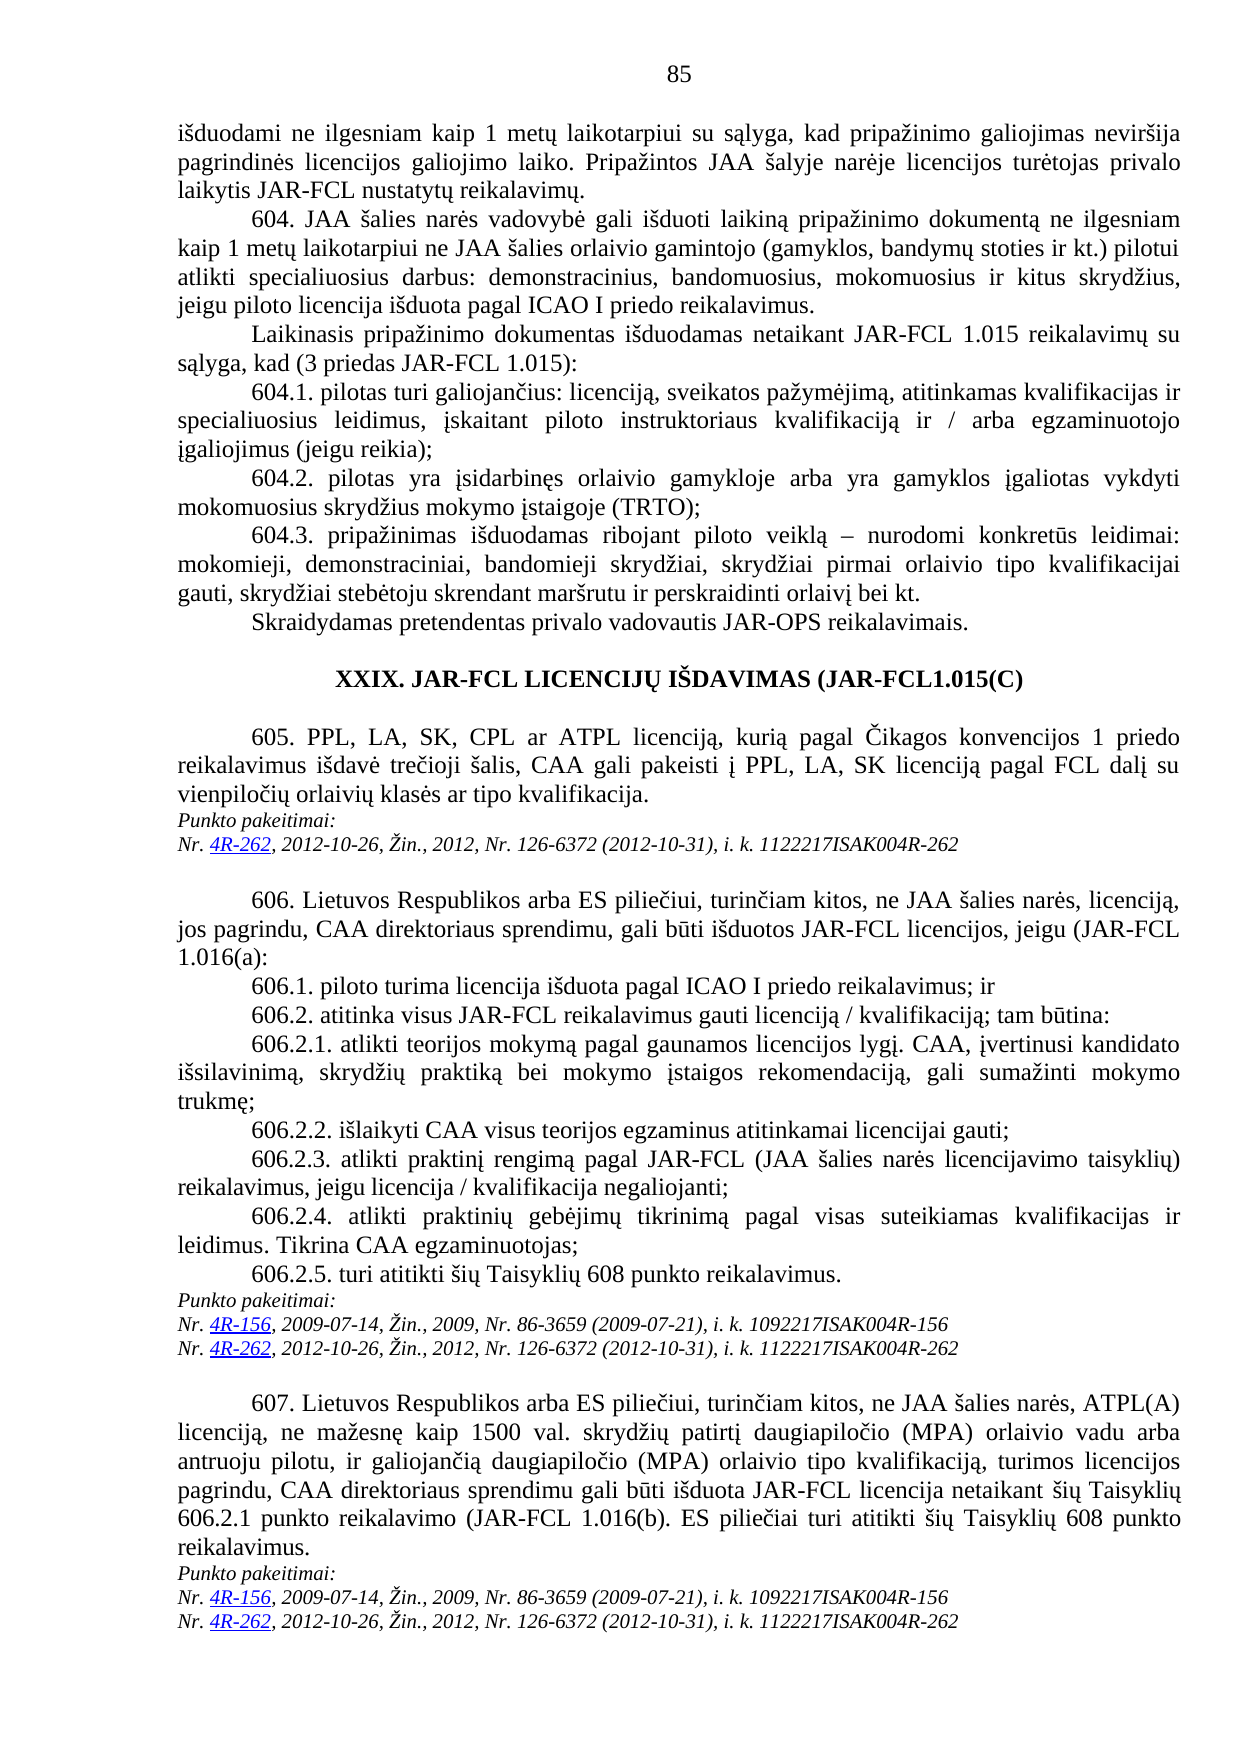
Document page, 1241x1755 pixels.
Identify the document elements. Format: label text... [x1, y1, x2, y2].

text 606.2.4. atlikti praktinių gebėjimų tikrinimą pagal visas suteikiamas kvalifikacijas ir leidimus. Tikrina CAA egzaminuotojas; [177, 1201, 1181, 1259]
text Nr. 4R-156, 2009-07-14, Žin., 2009, Nr. 86-3659 (2009-07-21), i. k. 1092217ISAK004R-156 [177, 1312, 1181, 1336]
text 606.1. piloto turima licencija išduota pagal ICAO I priedo reikalavimus; ir [177, 971, 1181, 1000]
text 606. Lietuvos Respublikos arba ES piliečiui, turinčiam kitos, ne JAA šalies narės, licenciją, jos pagrindu, CAA direktoriaus sprendimu, gali būti išduotos JAR-FCL licencijos, jeigu (JAR-FCL 1.016(a): [177, 885, 1181, 971]
text 606.2.5. turi atitikti šių Taisyklių 608 punkto reikalavimus. [177, 1259, 1181, 1287]
text 607. Lietuvos Respublikos arba ES piliečiui, turinčiam kitos, ne JAA šalies narės, ATPL(A) licenciją, ne mažesnę kaip 1500 val. skrydžių patirtį daugiapiločio (MPA) orlaivio vadu arba antruoju pilotu, ir galiojančią daugiapiločio (MPA) orlaivio tipo kvalifikaciją, turimos licencijos pagrindu, CAA direktoriaus sprendimu gali būti išduota JAR-FCL licencija netaikant šių Taisyklių 606.2.1 punkto reikalavimo (JAR-FCL 1.016(b). ES piliečiai turi atitikti šių Taisyklių 608 punkto reikalavimus. [177, 1388, 1181, 1561]
text 606.2. atitinka visus JAR-FCL reikalavimus gauti licenciją / kvalifikaciją; tam būtina: [177, 1000, 1181, 1029]
text Nr. 4R-262, 2012-10-26, Žin., 2012, Nr. 126-6372 (2012-10-31), i. k. 1122217ISAK004R-262 [177, 1609, 1181, 1633]
text 604.3. pripažinimas išduodamas ribojant piloto veiklą – nurodomi konkretūs leidimai: mokomieji, demonstraciniai, bandomieji skrydžiai, skrydžiai pirmai orlaivio tipo kvalifikacijai gauti, skrydžiai stebėtoju skrendant maršrutu ir perskraidinti orlaivį bei kt. [177, 521, 1181, 607]
text Nr. 4R-156, 2009-07-14, Žin., 2009, Nr. 86-3659 (2009-07-21), i. k. 1092217ISAK004R-156 [177, 1585, 1181, 1609]
text Punkto pakeitimai: [177, 808, 1181, 832]
text Punkto pakeitimai: [177, 1287, 1181, 1312]
text XXIX. JAR-FCL LICENCIJŲ IŠDAVIMAS (JAR-FCL1.015(C) [177, 664, 1181, 693]
text 605. PPL, LA, SK, CPL ar ATPL licenciją, kurią pagal Čikagos konvencijos 1 priedo reikalavimus išdavė trečioji šalis, CAA gali pakeisti į PPL, LA, SK licenciją pagal FCL dalį su vienpiločių orlaivių klasės ar tipo kvalifikacija. [177, 722, 1181, 808]
text 604. JAA šalies narės vadovybė gali išduoti laikiną pripažinimo dokumentą ne ilgesniam kaip 1 metų laikotarpiui ne JAA šalies orlaivio gamintojo (gamyklos, bandymų stoties ir kt.) pilotui atlikti specialiuosius darbus: demonstracinius, bandomuosius, mokomuosius ir kitus skrydžius, jeigu piloto licencija išduota pagal ICAO I priedo reikalavimus. [177, 204, 1181, 319]
text 604.2. pilotas yra įsidarbinęs orlaivio gamykloje arba yra gamyklos įgaliotas vykdyti mokomuosius skrydžius mokymo įstaigoje (TRTO); [177, 463, 1181, 521]
text Nr. 4R-262, 2012-10-26, Žin., 2012, Nr. 126-6372 (2012-10-31), i. k. 1122217ISAK004R-262 [177, 1336, 1181, 1360]
text 606.2.2. išlaikyti CAA visus teorijos egzaminus atitinkamai licencijai gauti; [177, 1115, 1181, 1144]
text 606.2.1. atlikti teorijos mokymą pagal gaunamos licencijos lygį. CAA, įvertinusi kandidato išsilavinimą, skrydžių praktiką bei mokymo įstaigos rekomendaciją, gali sumažinti mokymo trukmę; [177, 1029, 1181, 1115]
text Punkto pakeitimai: [177, 1561, 1181, 1585]
text Nr. 4R-262, 2012-10-26, Žin., 2012, Nr. 126-6372 (2012-10-31), i. k. 1122217ISAK004R-262 [177, 832, 1181, 856]
text Laikinasis pripažinimo dokumentas išduodamas netaikant JAR-FCL 1.015 reikalavimų su sąlyga, kad (3 priedas JAR-FCL 1.015): [177, 319, 1181, 377]
text 604.1. pilotas turi galiojančius: licenciją, sveikatos pažymėjimą, atitinkamas kvalifikacijas ir specialiuosius leidimus, įskaitant piloto instruktoriaus kvalifikaciją ir / arba egzaminuotojo įgaliojimus (jeigu reikia); [177, 377, 1181, 463]
text 606.2.3. atlikti praktinį rengimą pagal JAR-FCL (JAA šalies narės licencijavimo taisyklių) reikalavimus, jeigu licencija / kvalifikacija negaliojanti; [177, 1144, 1181, 1201]
text Skraidydamas pretendentas privalo vadovautis JAR-OPS reikalavimais. [177, 607, 1181, 636]
text išduodami ne ilgesniam kaip 1 metų laikotarpiui su sąlyga, kad pripažinimo galiojimas neviršija pagrindinės licencijos galiojimo laiko. Pripažintos JAA šalyje narėje licencijos turėtojas privalo laikytis JAR-FCL nustatytų reikalavimų. [177, 118, 1181, 204]
